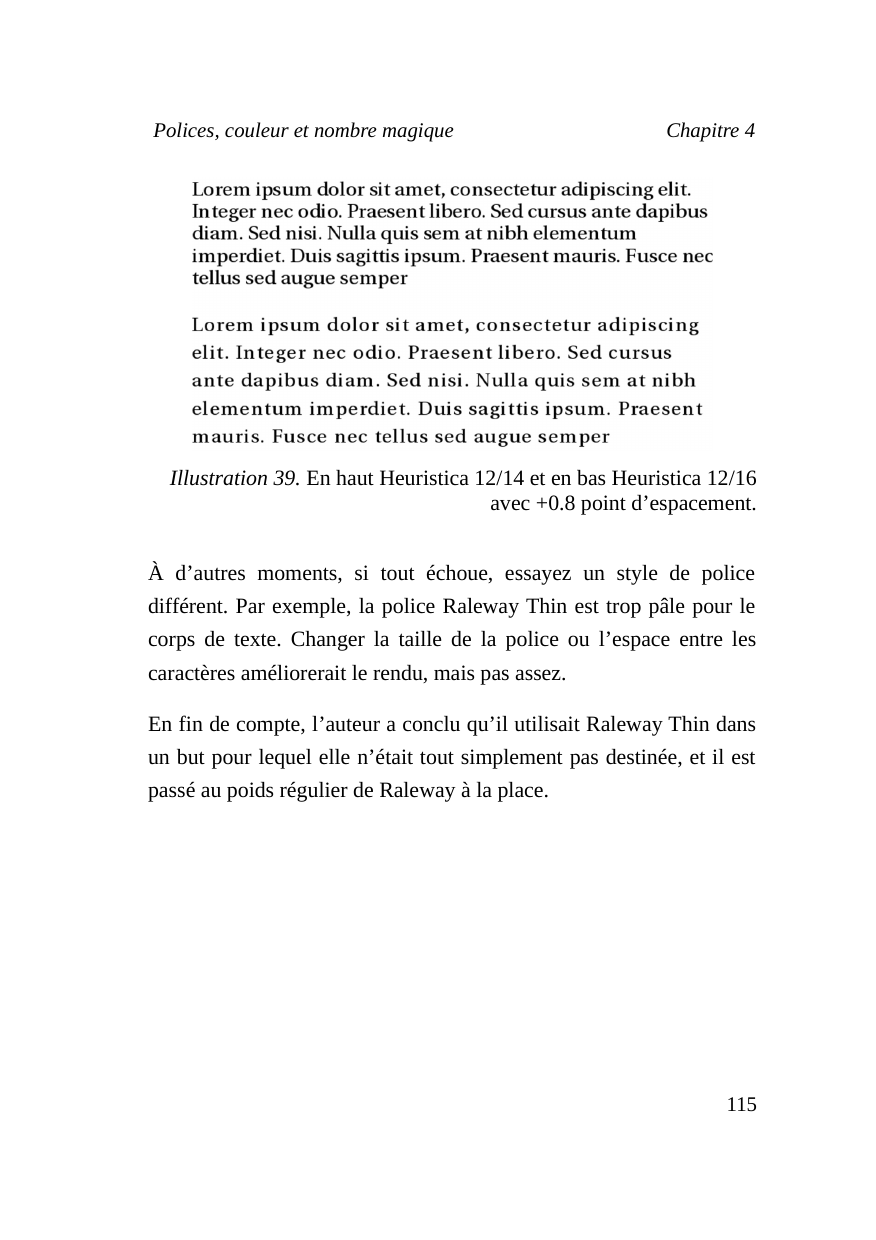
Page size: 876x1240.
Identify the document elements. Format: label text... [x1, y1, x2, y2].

picture [192, 177, 713, 451]
text À d’autres moments, si tout échoue, essayez un style de police différent. Par exemple, la police Raleway Thin est trop pâle pour le corps de texte. Changer la taille de la police ou l’espace entre les caractères améliorerait le rendu, mais pas assez. [148, 553, 757, 687]
text En fin de compte, l’auteur a conclu qu’il utilisait Raleway Thin dans un but pour lequel elle n’était tout simplement pas destinée, et il est passé au poids régulier de Raleway à la place. [148, 704, 757, 804]
subtitle En haut Heuristica 12/14 et en bas Heuristica 12/16 avec +0.8 point d’espacement. [148, 465, 757, 515]
